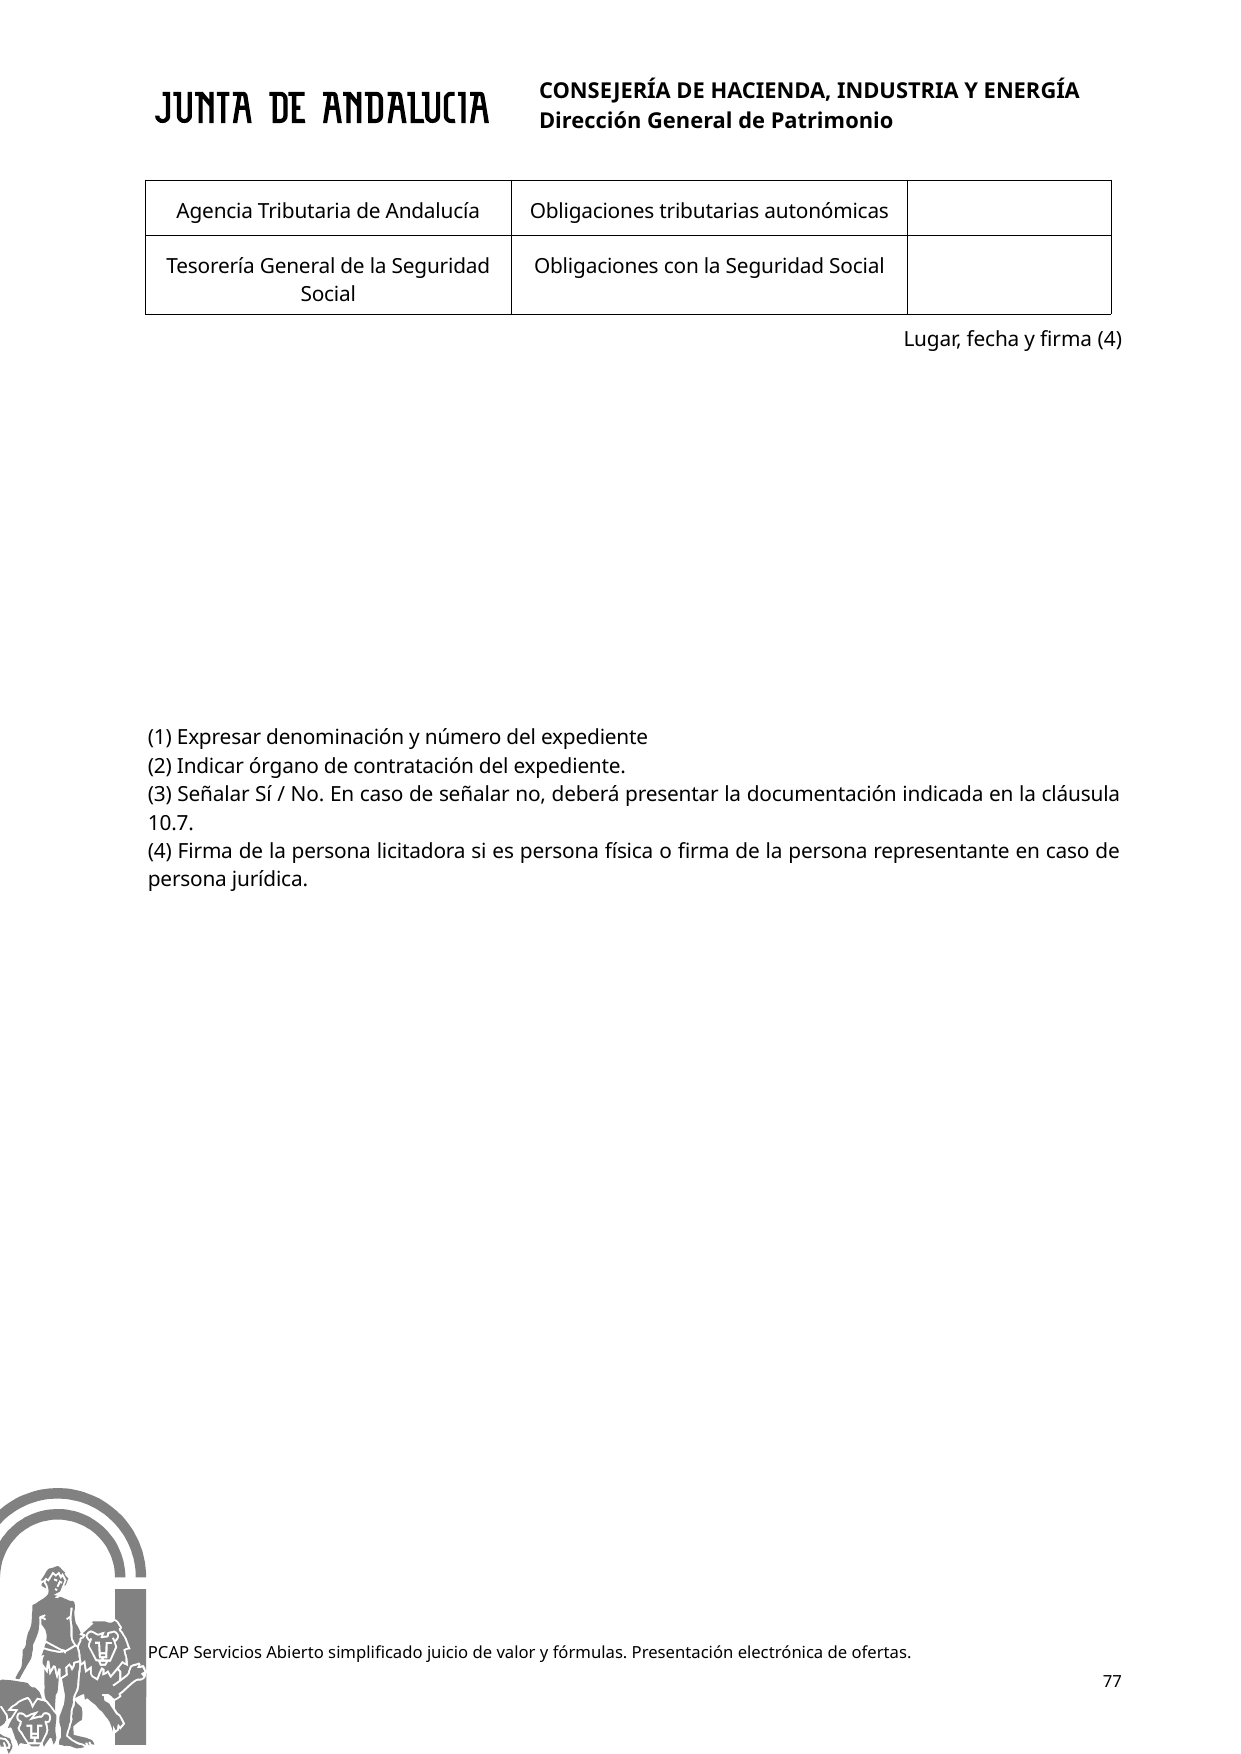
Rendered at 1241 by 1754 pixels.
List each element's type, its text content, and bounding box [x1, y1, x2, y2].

table_cell Agencia Tributaria de Andalucía [146, 181, 511, 235]
text (3) Señalar Sí / No. En caso de señalar no, deberá presentar la documentación indicada en la cláusula 10.7. [148, 779, 1122, 836]
table_cell [908, 236, 1111, 314]
table_cell Tesorería General de la Seguridad Social [146, 236, 511, 314]
text (2) Indicar órgano de contratación del expediente. [148, 751, 1122, 779]
text Lugar, fecha y firma (4) [148, 324, 1122, 353]
table_cell Obligaciones tributarias autonómicas [512, 181, 907, 235]
text (4) Firma de la persona licitadora si es persona física o firma de la persona representante en caso de persona jurídica. [148, 836, 1122, 893]
text (1) Expresar denominación y número del expediente [148, 722, 1122, 751]
table_cell [908, 181, 1111, 235]
table_cell Obligaciones con la Seguridad Social [512, 236, 907, 314]
